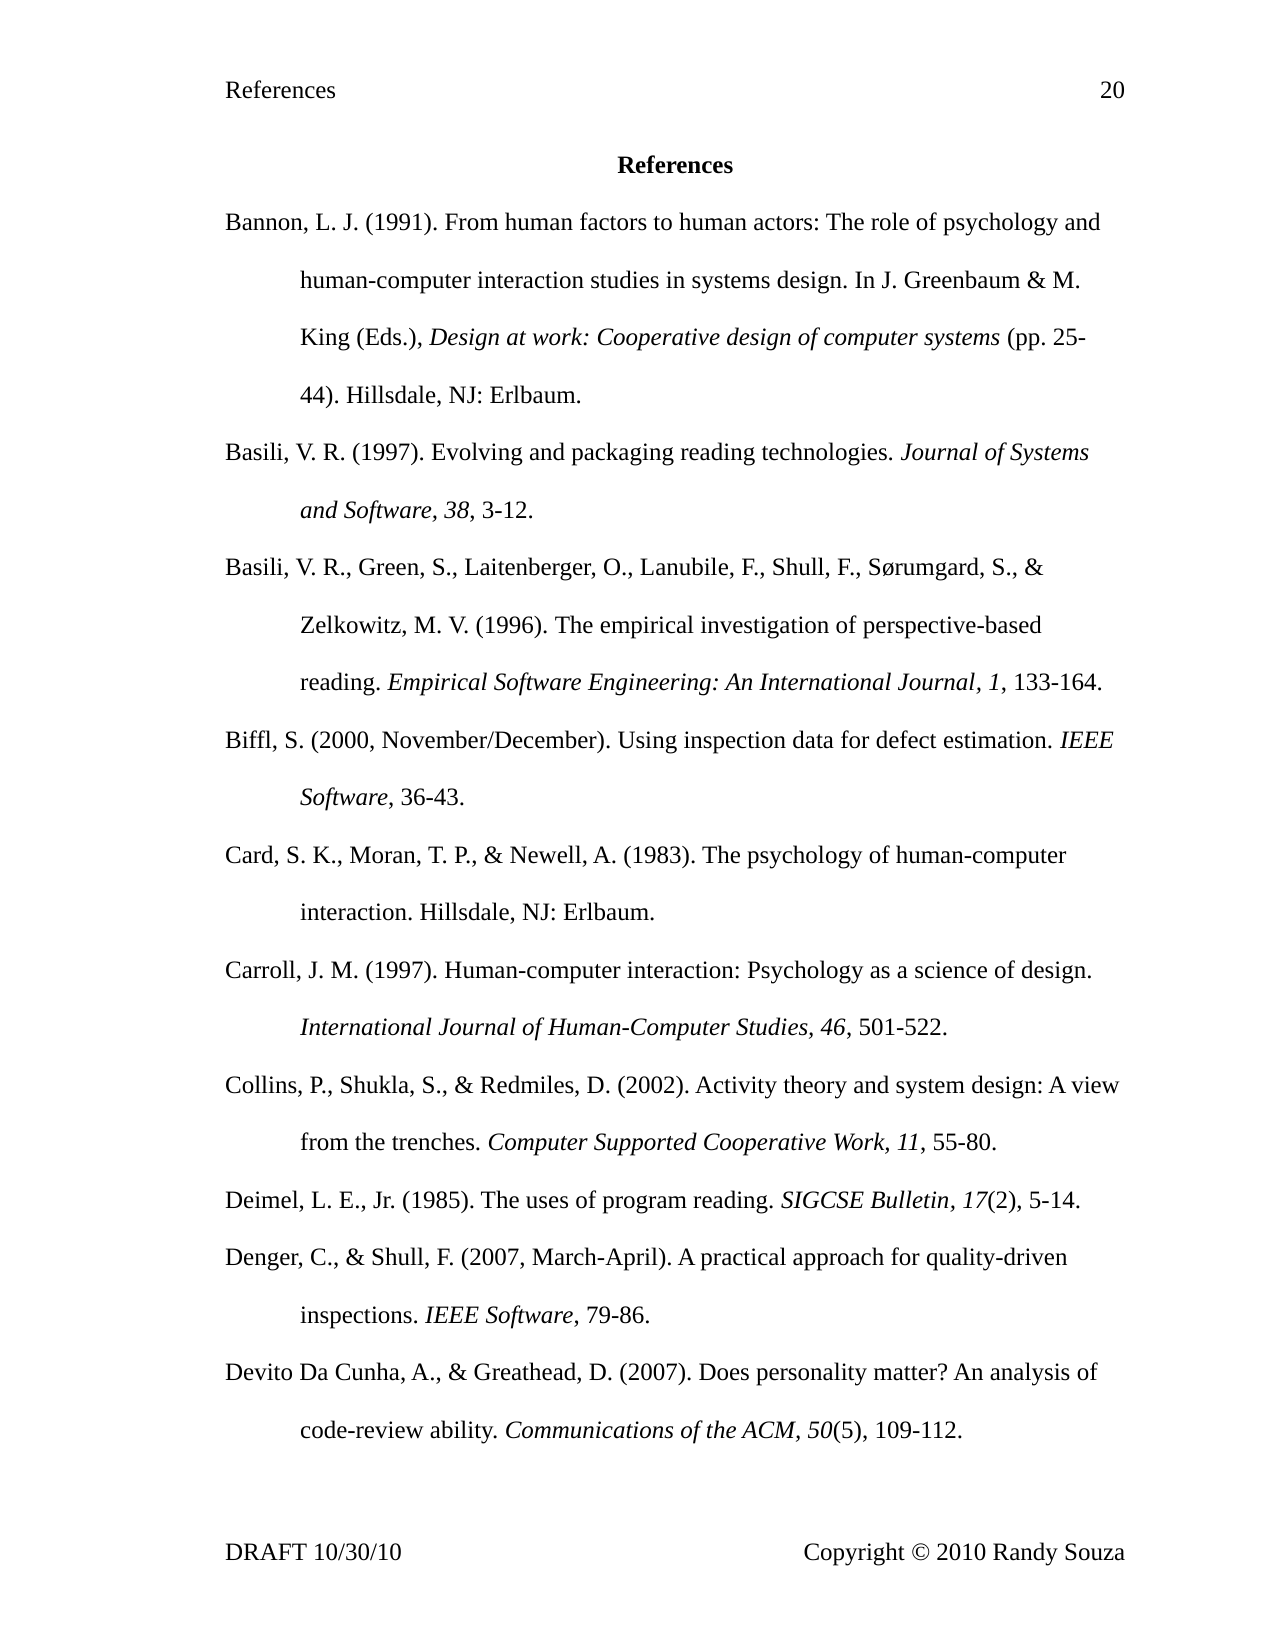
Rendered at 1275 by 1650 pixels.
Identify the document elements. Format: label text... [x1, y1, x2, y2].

text Biffl, S. (2000, November/December). Using inspection data for defect estimation. IEEE Software, 36-43. [225, 725, 1125, 811]
text Carroll, J. M. (1997). Human-computer interaction: Psychology as a science of design. International Journal of Human-Computer Studies, 46, 501-522. [225, 955, 1125, 1041]
text Collins, P., Shukla, S., & Redmiles, D. (2002). Activity theory and system design: A view from the trenches. Computer Supported Cooperative Work, 11, 55-80. [225, 1070, 1125, 1156]
text Basili, V. R., Green, S., Laitenberger, O., Lanubile, F., Shull, F., Sørumgard, S., & Zelkowitz, M. V. (1996). The empirical investigation of perspective-based reading. Empirical Software Engineering: An International Journal, 1, 133-164. [225, 552, 1125, 696]
text Basili, V. R. (1997). Evolving and packaging reading technologies. Journal of Systems and Software, 38, 3-12. [225, 437, 1125, 524]
text Devito Da Cunha, A., & Greathead, D. (2007). Does personality matter? An analysis of code-review ability. Communications of the ACM, 50(5), 109-112. [225, 1357, 1125, 1444]
text Card, S. K., Moran, T. P., & Newell, A. (1983). The psychology of human-computer interaction. Hillsdale, NJ: Erlbaum. [225, 840, 1125, 926]
text Deimel, L. E., Jr. (1985). The uses of program reading. SIGCSE Bulletin, 17(2), 5-14. [225, 1185, 1125, 1214]
text Denger, C., & Shull, F. (2007, March-April). A practical approach for quality-driven inspections. IEEE Software, 79-86. [225, 1242, 1125, 1329]
text Bannon, L. J. (1991). From human factors to human actors: The role of psychology and human-computer interaction studies in systems design. In J. Greenbaum & M. King (Eds.), Design at work: Cooperative design of computer systems (pp. 25-44). Hillsdale, NJ: Erlbaum. [225, 207, 1125, 409]
subtitle References [225, 150, 1125, 179]
